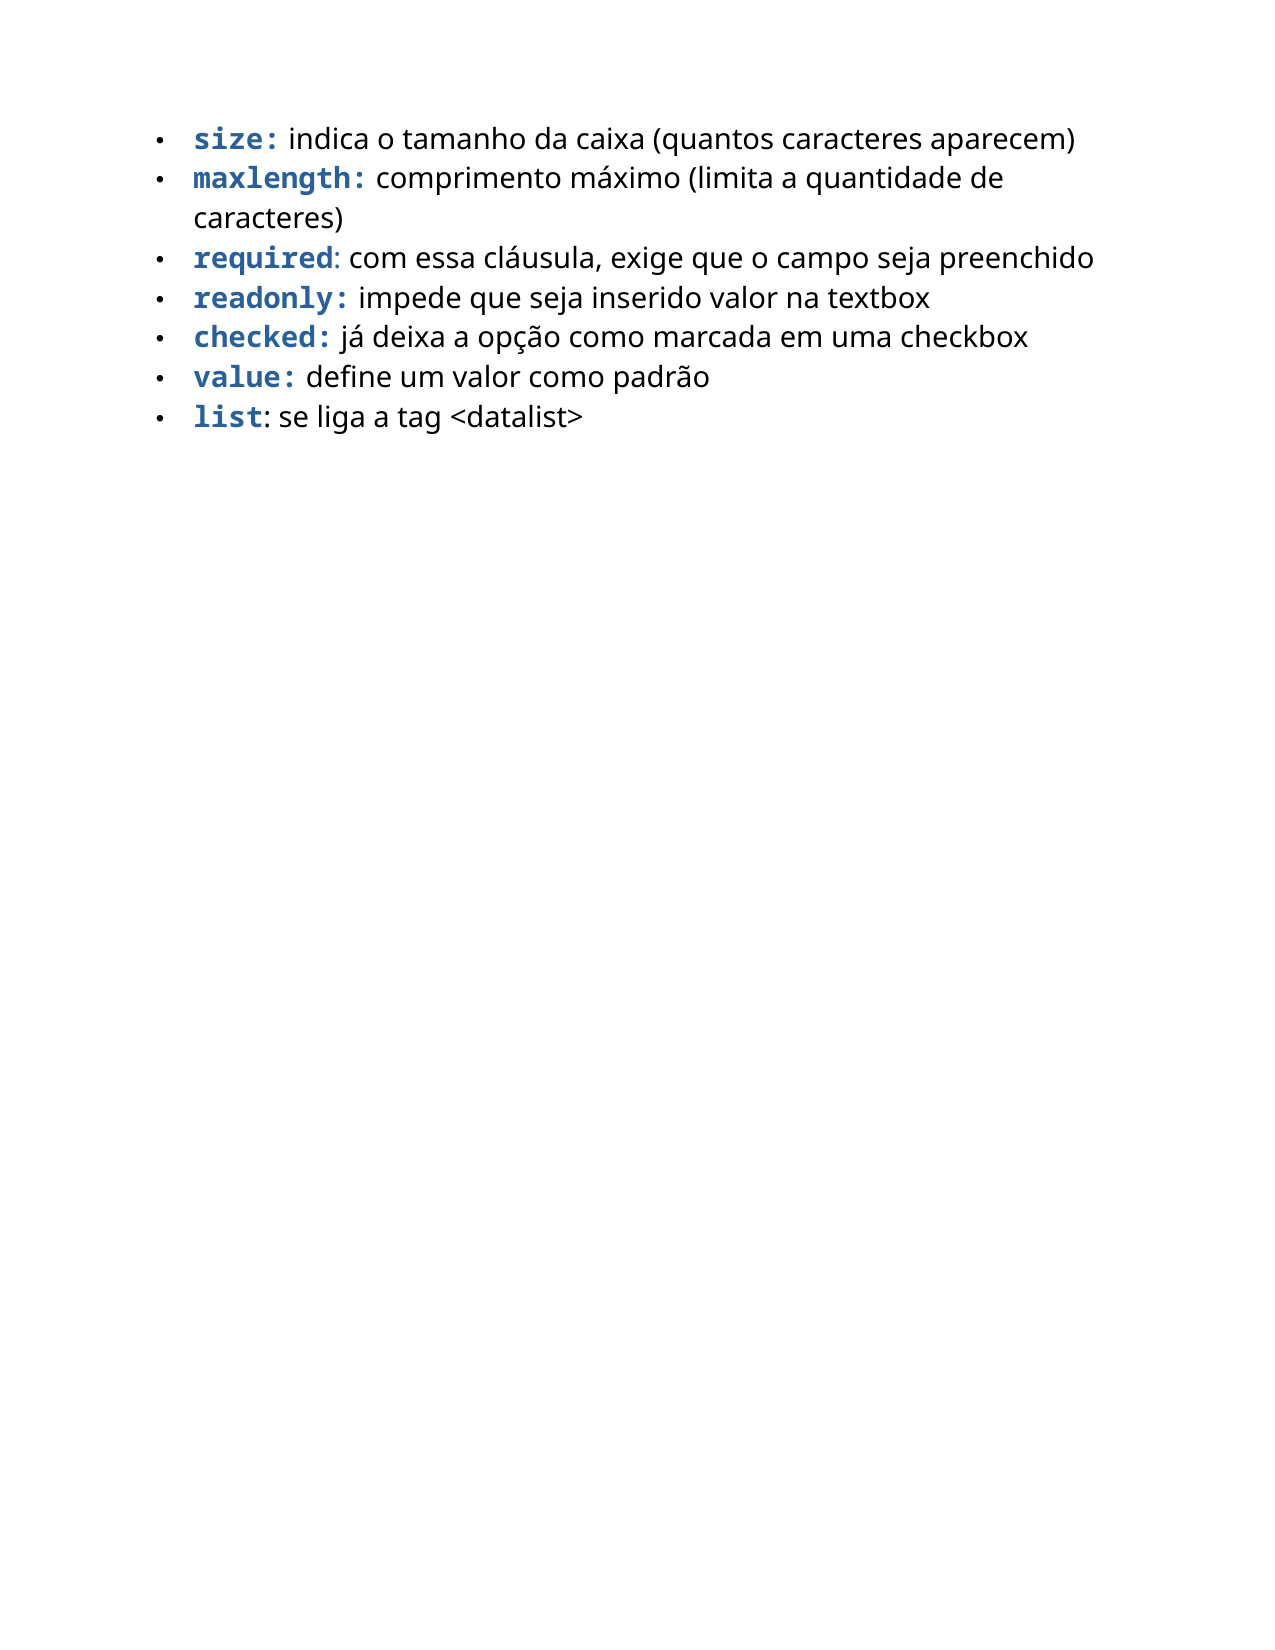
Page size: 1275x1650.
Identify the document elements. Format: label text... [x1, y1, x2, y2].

list checked: já deixa a opção como marcada em uma checkbox [156, 317, 1157, 356]
list list: se liga a tag <datalist> [156, 396, 1157, 436]
list readonly: impede que seja inserido valor na textbox [156, 277, 1157, 317]
list size: indica o tamanho da caixa (quantos caracteres aparecem) [156, 118, 1157, 158]
list maxlength: comprimento máximo (limita a quantidade de caracteres) [156, 158, 1157, 237]
list required: com essa cláusula, exige que o campo seja preenchido [156, 237, 1157, 277]
list value: define um valor como padrão [156, 356, 1157, 396]
